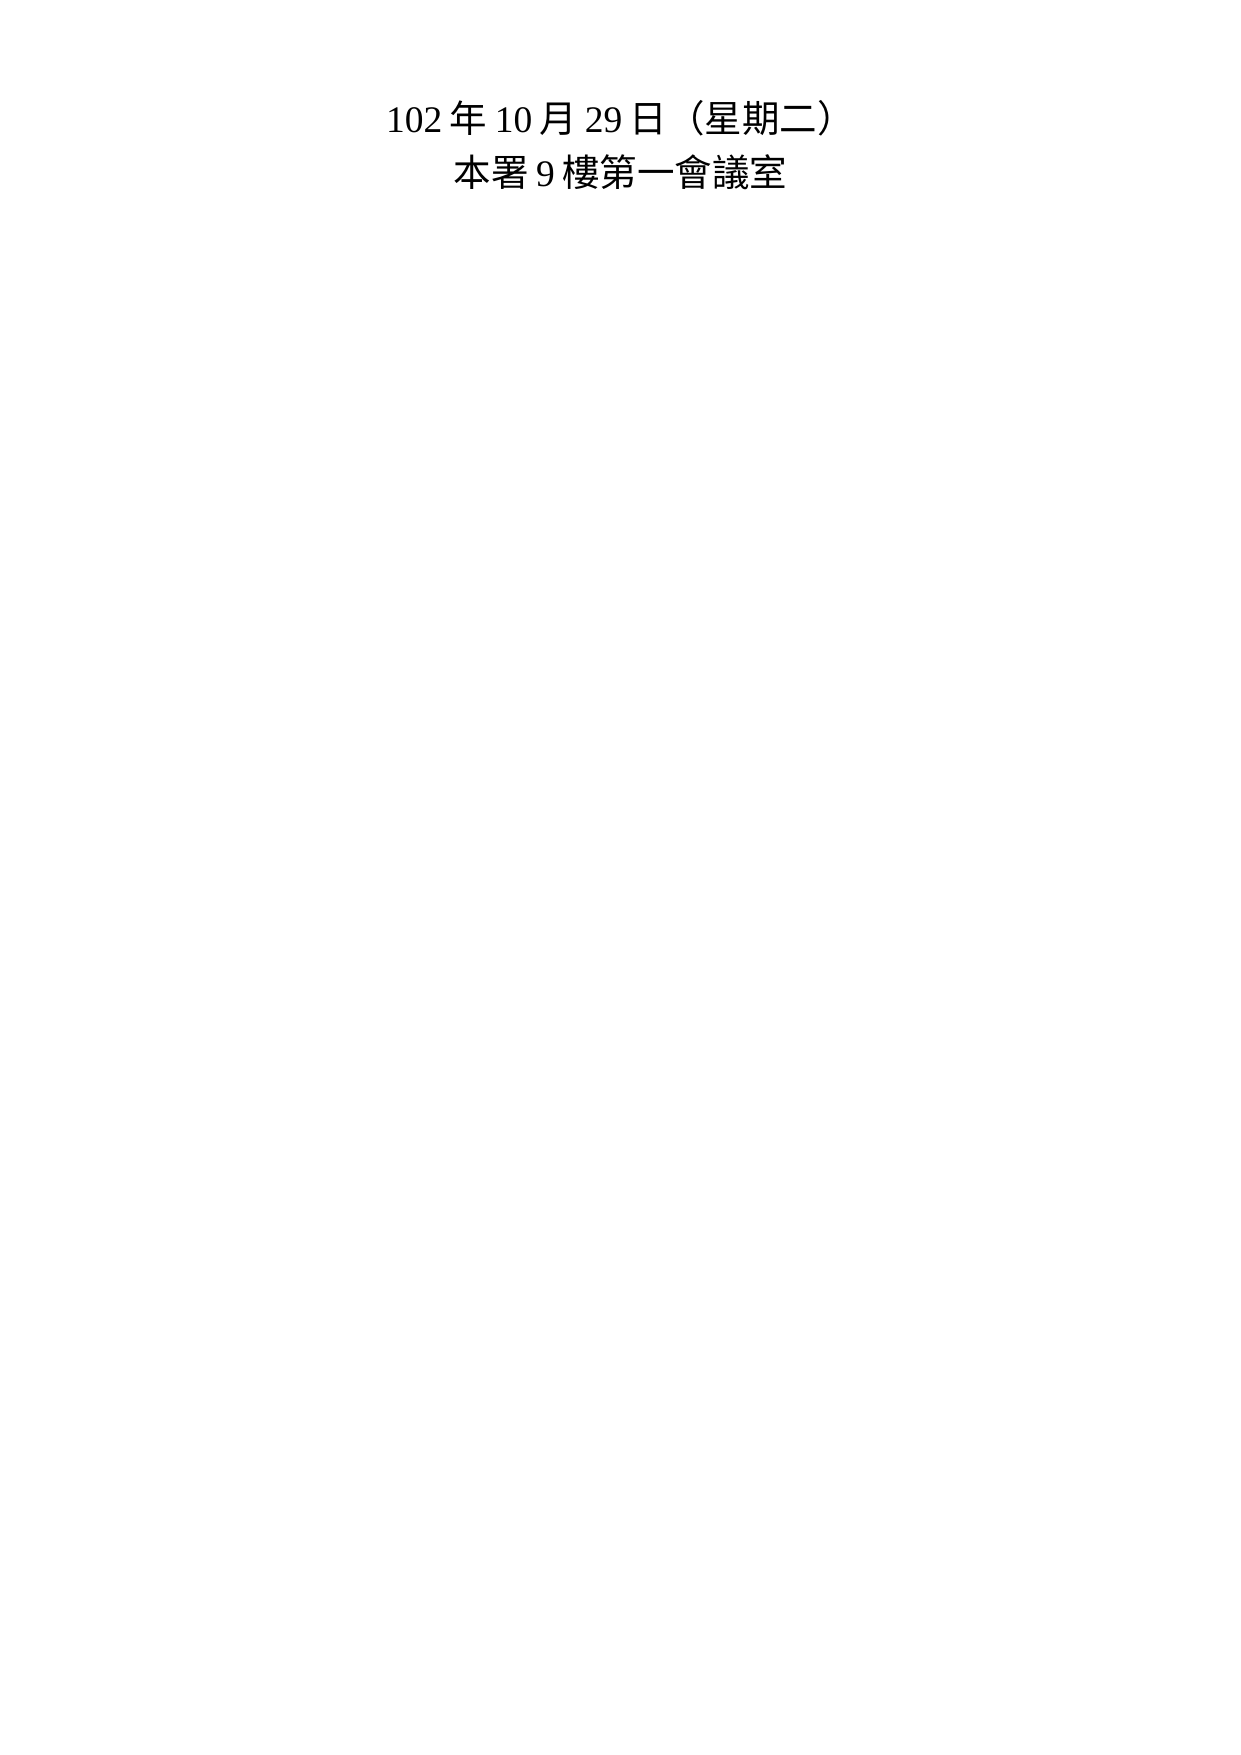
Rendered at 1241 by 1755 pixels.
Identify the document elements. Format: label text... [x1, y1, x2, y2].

text 102年10月29日（星期二） [118, 89, 1122, 143]
text 本署9樓第一會議室 [118, 143, 1122, 197]
